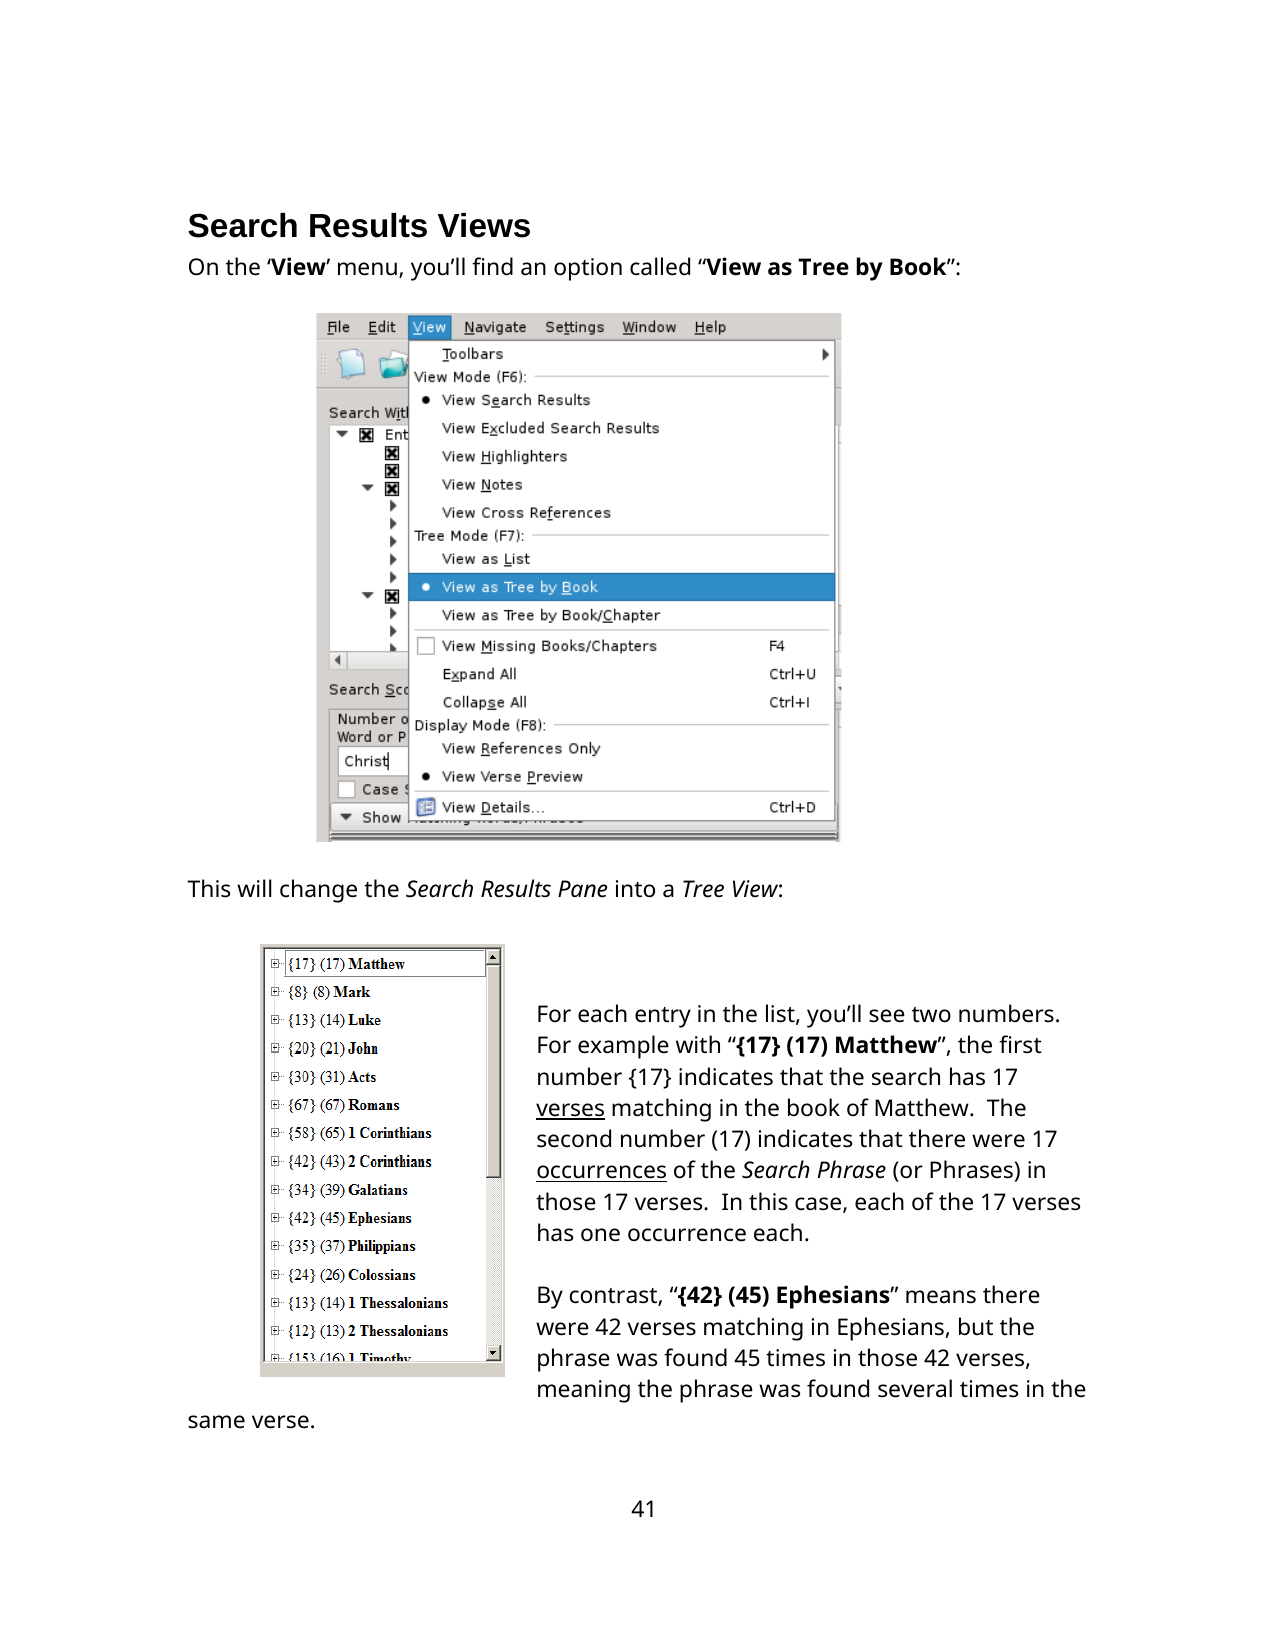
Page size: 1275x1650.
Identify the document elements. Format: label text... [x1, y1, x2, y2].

text On the ‘View’ menu, you’ll find an option called “View as Tree by Book”: [187, 251, 1087, 282]
picture [260, 944, 499, 1377]
picture [316, 313, 842, 842]
subtitle Search Results Views [187, 206, 1087, 245]
text [187, 998, 245, 1248]
text By contrast, “{42} (45) Ephesians” means there were 42 verses matching in Ephesians, but the phrase was found 45 times in those 42 verses, meaning the phrase was found several times in the same verse. [187, 1279, 1087, 1435]
text For each entry in the list, you’ll see two numbers. For example with “{17} (17) Matthew”, the first number {17} indicates that the search has 17 verses matching in the book of Matthew. The second number (17) indicates that there were 17 occurrences of the Search Phrase (or Phrases) in those 17 verses. In this case, each of the 17 verses has one occurrence each. [536, 998, 1087, 1248]
text This will change the Search Results Pane into a Tree View: [187, 873, 1087, 904]
